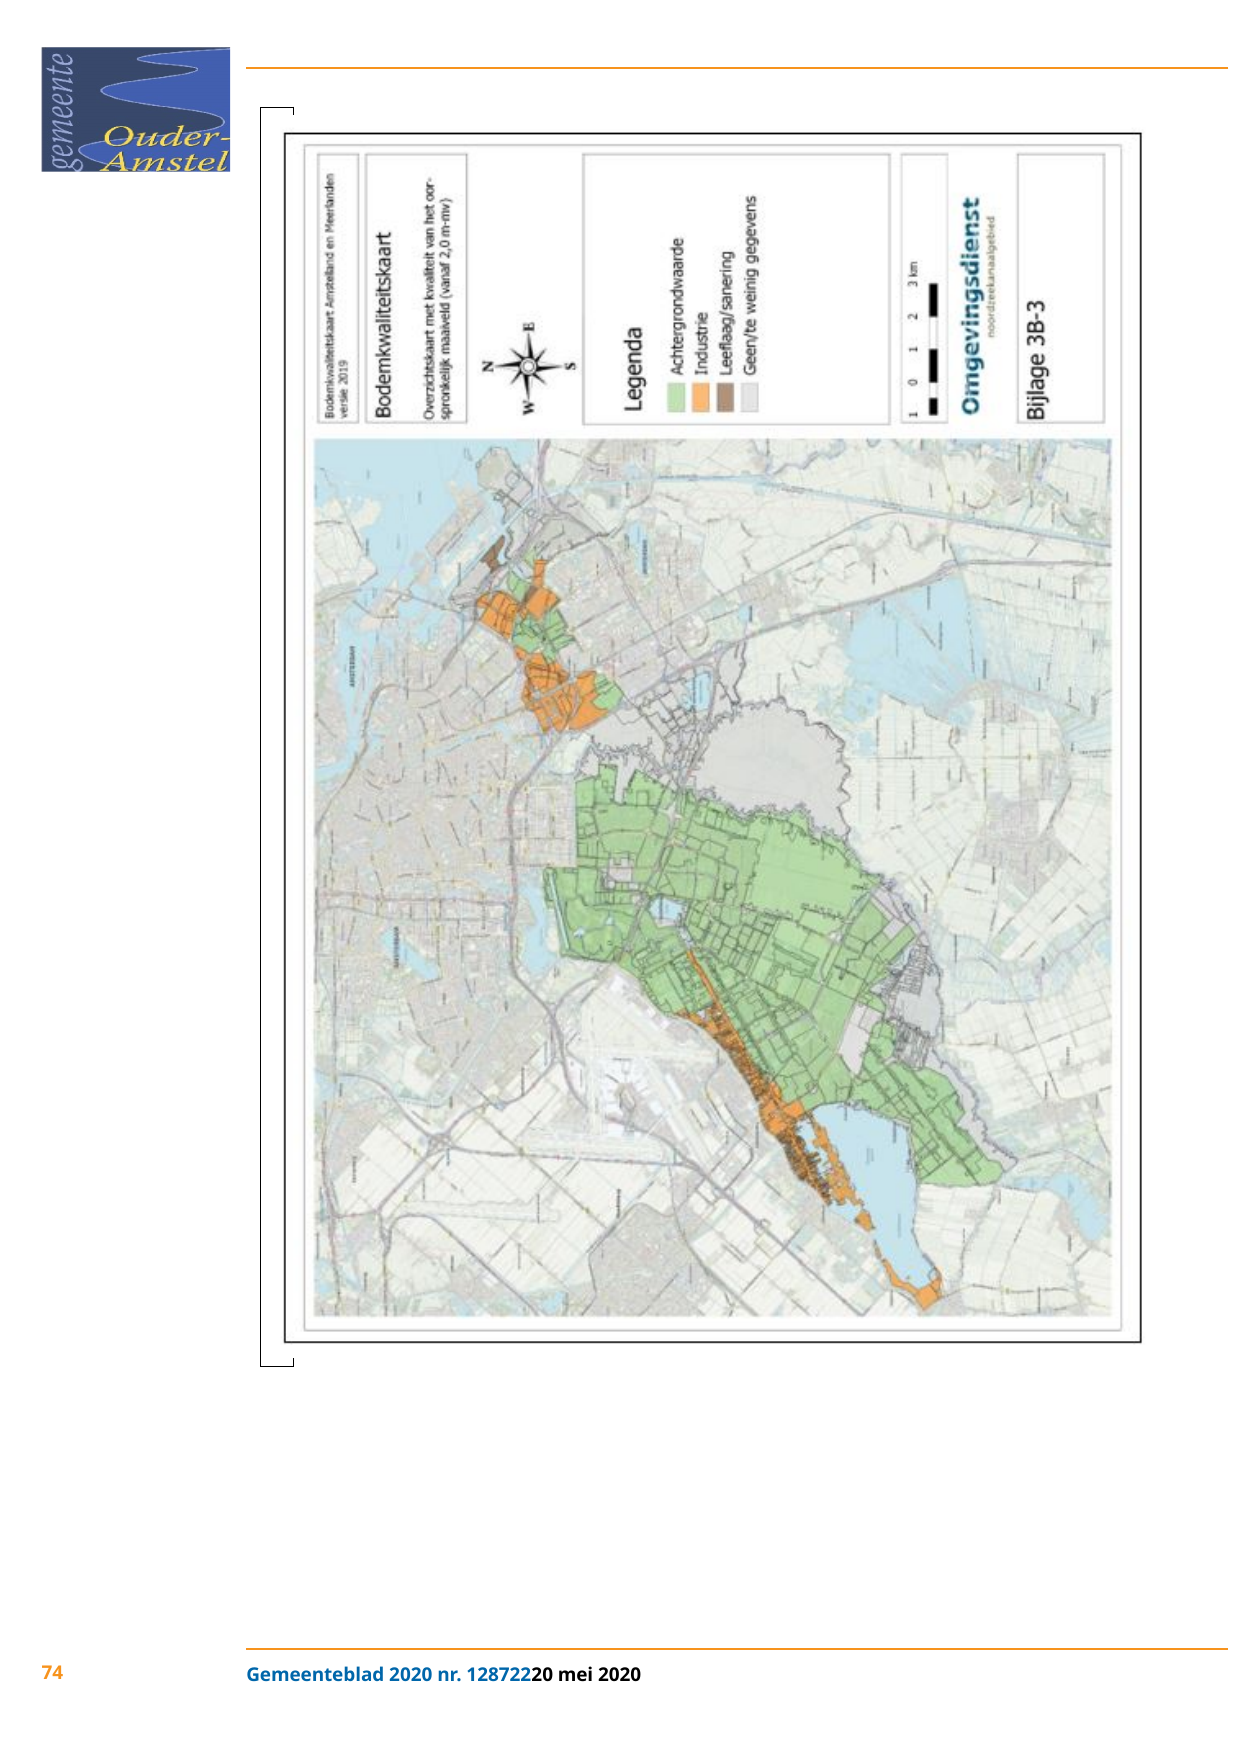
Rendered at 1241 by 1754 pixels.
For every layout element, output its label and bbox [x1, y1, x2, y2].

picture [268, 115, 1155, 1358]
picture [41, 47, 231, 172]
